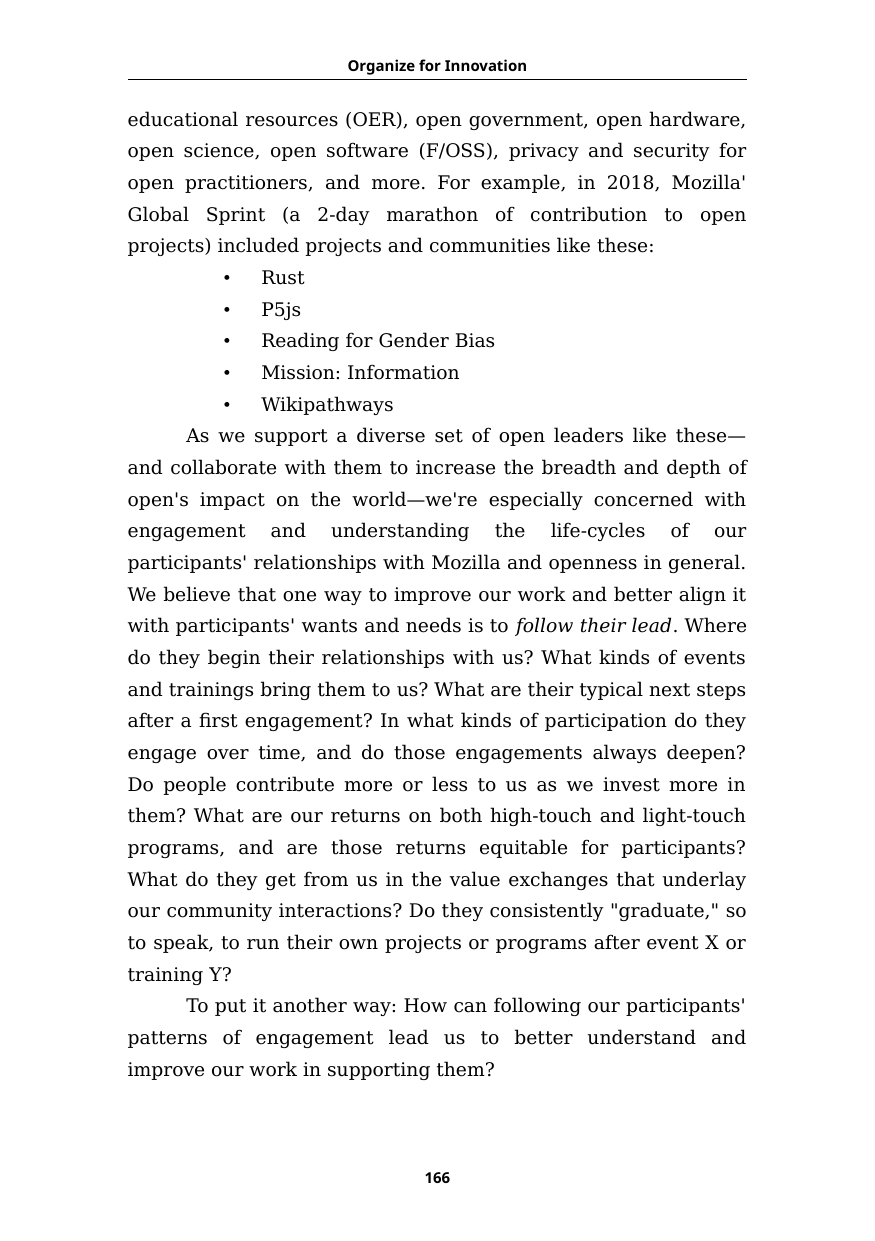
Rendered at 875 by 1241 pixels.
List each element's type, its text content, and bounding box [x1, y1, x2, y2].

list Wikipathways [223, 394, 747, 416]
text To put it another way: How can following our participants' patterns of engagement lead us to better understand and improve our work in supporting them? [127, 995, 747, 1081]
list P5js [223, 299, 747, 321]
list Rust [223, 267, 747, 289]
text As we support a diverse set of open leaders like these—and collaborate with them to increase the breadth and depth of open's impact on the world—we're especially concerned with engagement and understanding the life-cycles of our participants' relationships with Mozilla and openness in general. We believe that one way to improve our work and better align it with participants' wants and needs is to follow their lead. Where do they begin their relationships with us? What kinds of events and trainings bring them to us? What are their typical next steps after a first engagement? In what kinds of participation do they engage over time, and do those engagements always deepen? Do people contribute more or less to us as we invest more in them? What are our returns on both high-touch and light-touch programs, and are those returns equitable for participants? What do they get from us in the value exchanges that underlay our community interactions? Do they consistently "graduate," so to speak, to run their own projects or programs after event X or training Y? [127, 425, 747, 986]
text educational resources (OER), open government, open hardware, open science, open software (F/OSS), privacy and security for open practitioners, and more. For example, in 2018, Mozilla' Global Sprint (a 2-day marathon of contribution to open projects) included projects and communities like these: [127, 109, 747, 257]
list Mission: Information [223, 362, 747, 384]
list Reading for Gender Bias [223, 330, 747, 352]
